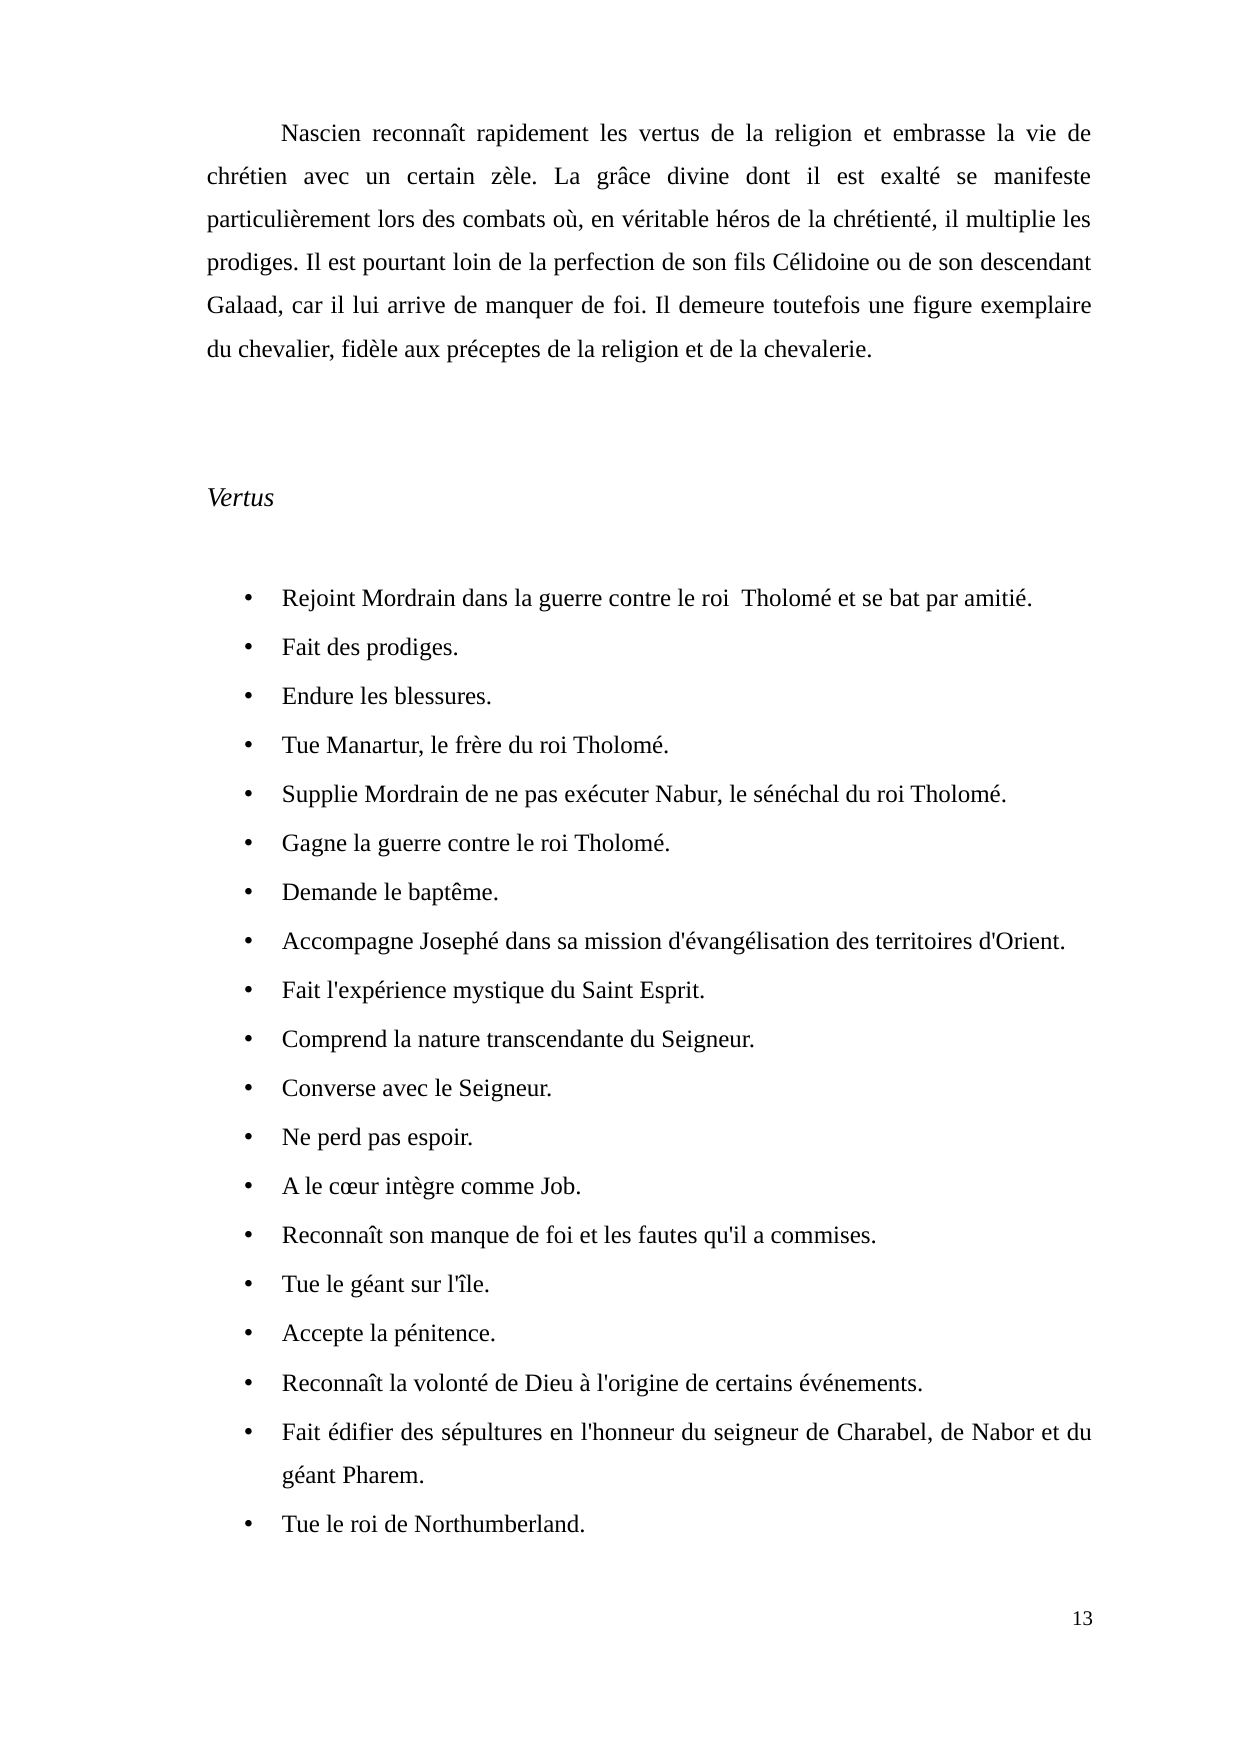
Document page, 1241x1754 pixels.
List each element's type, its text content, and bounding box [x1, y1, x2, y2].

list Rejoint Mordrain dans la guerre contre le roi Tholomé et se bat par amitié. [244, 583, 1093, 611]
list Accepte la pénitence. [244, 1318, 1093, 1347]
list Reconnaît son manque de foi et les fautes qu'il a commises. [244, 1220, 1093, 1249]
list Fait édifier des sépultures en l'honneur du seigneur de Charabel, de Nabor et du géant Pharem. [244, 1417, 1093, 1488]
list Comprend la nature transcendante du Seigneur. [244, 1024, 1093, 1053]
list Tue Manartur, le frère du roi Tholomé. [244, 730, 1093, 758]
list Gagne la guerre contre le roi Tholomé. [244, 828, 1093, 857]
text Vertus [207, 481, 1093, 512]
list Accompagne Josephé dans sa mission d'évangélisation des territoires d'Orient. [244, 926, 1093, 955]
list Demande le baptême. [244, 877, 1093, 906]
list Endure les blessures. [244, 681, 1093, 709]
list Supplie Mordrain de ne pas exécuter Nabur, le sénéchal du roi Tholomé. [244, 779, 1093, 808]
text Nascien reconnaît rapidement les vertus de la religion et embrasse la vie de chrétien avec un certain zèle. La grâce divine dont il est exalté se manifeste particulièrement lors des combats où, en véritable héros de la chrétienté, il multiplie les prodiges. Il est pourtant loin de la perfection de son fils Célidoine ou de son descendant Galaad, car il lui arrive de manquer de foi. Il demeure toutefois une figure exemplaire du chevalier, fidèle aux préceptes de la religion et de la chevalerie. [207, 118, 1093, 362]
list Ne perd pas espoir. [244, 1122, 1093, 1151]
list Fait l'expérience mystique du Saint Esprit. [244, 975, 1093, 1004]
list Reconnaît la volonté de Dieu à l'origine de certains événements. [244, 1368, 1093, 1396]
list A le cœur intègre comme Job. [244, 1171, 1093, 1200]
list Fait des prodiges. [244, 632, 1093, 660]
list Converse avec le Seigneur. [244, 1073, 1093, 1102]
list Tue le géant sur l'île. [244, 1269, 1093, 1298]
list Tue le roi de Northumberland. [244, 1509, 1093, 1538]
